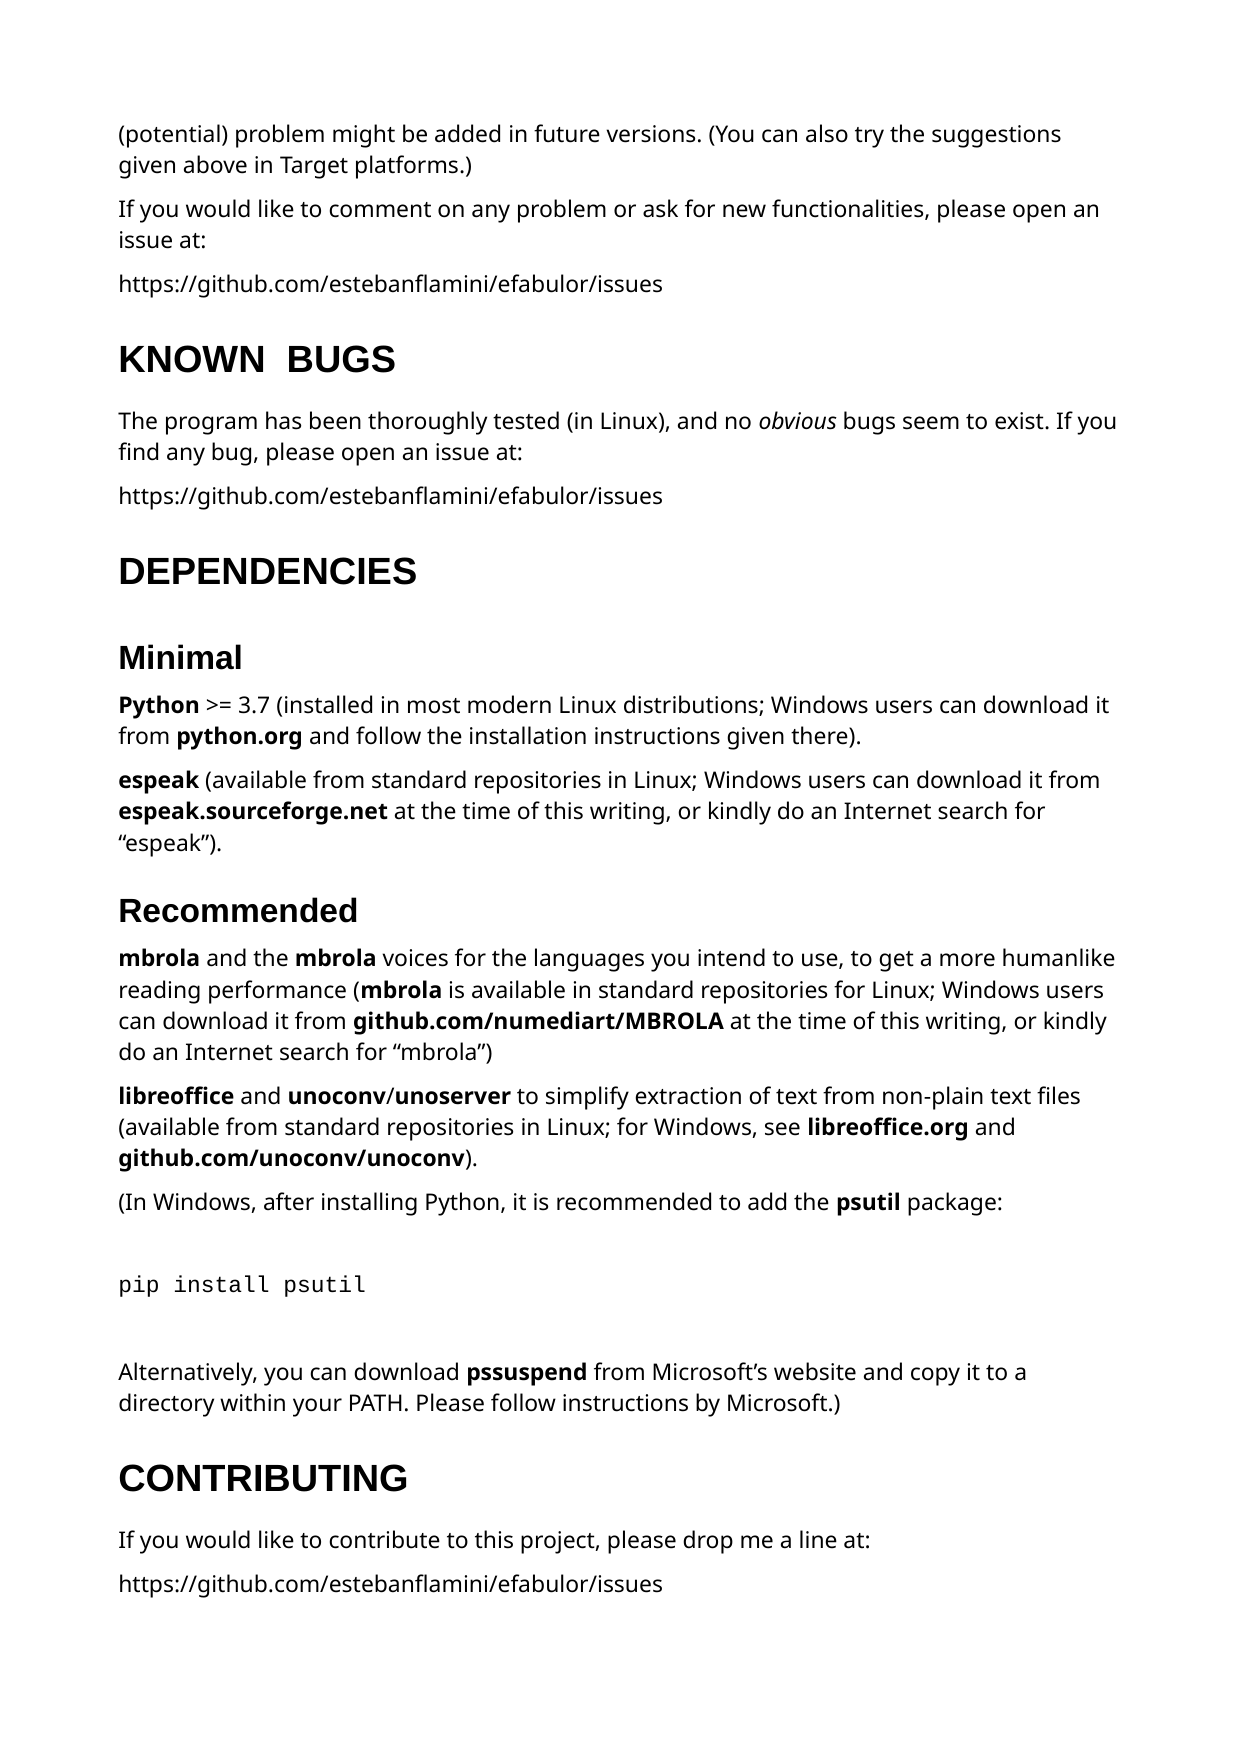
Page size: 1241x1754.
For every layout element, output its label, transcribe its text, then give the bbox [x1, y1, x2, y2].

text https://github.com/estebanflamini/efabulor/issues [118, 268, 1122, 299]
text If you would like to comment on any problem or ask for new functionalities, please open an issue at: [118, 193, 1122, 256]
subtitle Minimal [118, 638, 1122, 677]
text https://github.com/estebanflamini/efabulor/issues [118, 480, 1122, 511]
subtitle Known bugs [118, 337, 1122, 380]
text mbrola and the mbrola voices for the languages you intend to use, to get a more humanlike reading performance (mbrola is available in standard repositories for Linux; Windows users can download it from github.com/numediart/MBROLA at the time of this writing, or kindly do an Internet search for “mbrola”) [118, 942, 1122, 1067]
text Alternatively, you can download pssuspend from Microsoft’s website and copy it to a directory within your PATH. Please follow instructions by Microsoft.) [118, 1356, 1122, 1418]
text Python >= 3.7 (installed in most modern Linux distributions; Windows users can download it from python.org and follow the installation instructions given there). [118, 689, 1122, 752]
text (In Windows, after installing Python, it is recommended to add the psutil package: [118, 1186, 1122, 1217]
text espeak (available from standard repositories in Linux; Windows users can download it from espeak.sourceforge.net at the time of this writing, or kindly do an Internet search for “espeak”). [118, 764, 1122, 858]
text The program has been thoroughly tested (in Linux), and no obvious bugs seem to exist. If you find any bug, please open an issue at: [118, 405, 1122, 468]
text libreoffice and unoconv/unoserver to simplify extraction of text from non‑plain text files (available from standard repositories in Linux; for Windows, see libreoffice.org and github.com/unoconv/unoconv). [118, 1080, 1122, 1173]
subtitle Recommended [118, 891, 1122, 930]
subtitle Contributing [118, 1456, 1122, 1499]
text (potential) problem might be added in future versions. (You can also try the suggestions given above in Target platforms.) [118, 118, 1122, 181]
text https://github.com/estebanflamini/efabulor/issues [118, 1568, 1122, 1599]
text If you would like to contribute to this project, please drop me a line at: [118, 1524, 1122, 1555]
subtitle Dependencies [118, 549, 1122, 592]
text pip install psutil [118, 1273, 1122, 1299]
